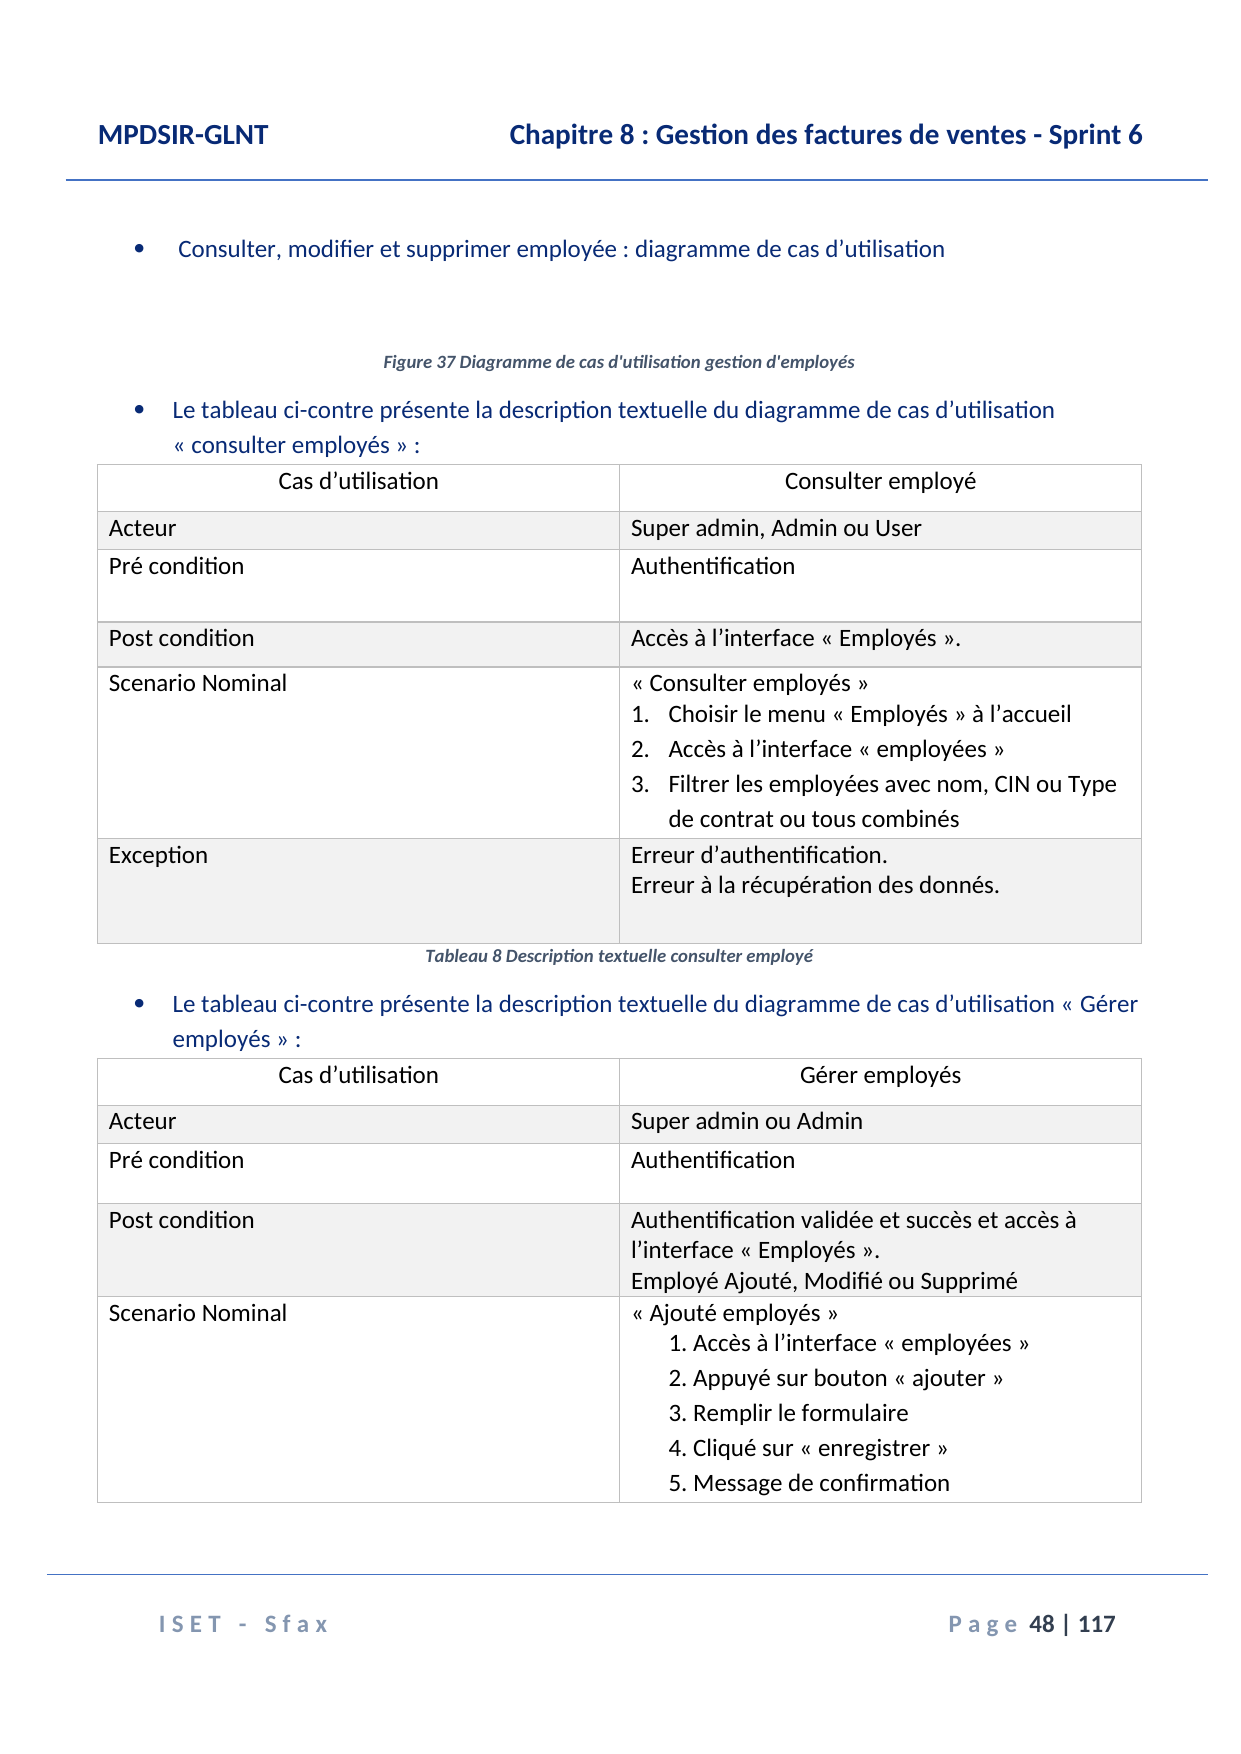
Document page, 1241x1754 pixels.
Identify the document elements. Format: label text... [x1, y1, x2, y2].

table_cell Acteur [98, 1106, 619, 1143]
table_cell Accès à l’interface « Employés ». [620, 623, 1141, 666]
table_cell Super admin ou Admin [620, 1106, 1141, 1143]
table_header Cas d’utilisation [98, 1059, 619, 1104]
table_cell Scenario Nominal [98, 668, 619, 838]
table_cell Exception [98, 839, 619, 943]
list Consulter, modifier et supprimer employée : diagramme de cas d’utilisation [135, 233, 1143, 264]
text Tableau 8 Description textuelle consulter employé [97, 944, 1143, 967]
table_cell Post condition [98, 623, 619, 666]
table_cell Scenario Nominal [98, 1297, 619, 1502]
table_cell Super admin, Admin ou User [620, 512, 1141, 549]
list Le tableau ci-contre présente la description textuelle du diagramme de cas d’utilisation « consulter employés » : [135, 394, 1143, 459]
table_cell Pré condition [98, 550, 619, 621]
table_header Consulter employé [620, 465, 1141, 511]
table_cell Pré condition [98, 1144, 619, 1203]
table_cell « Ajouté employés » 1. Accès à l’interface « employées » 2. Appuyé sur bouton « ajouter » 3. Remplir le formulaire 4. Cliqué sur « enregistrer » 5. Message de confirmation [620, 1297, 1141, 1502]
table_cell Erreur d’authentification. Erreur à la récupération des donnés. [620, 839, 1141, 943]
table_header Gérer employés [620, 1059, 1141, 1104]
table_cell « Consulter employés » Choisir le menu « Employés » à l’accueil Accès à l’interface « employées » Filtrer les employées avec nom, CIN ou Type de contrat ou tous combinés [620, 668, 1141, 838]
table_cell Acteur [98, 512, 619, 549]
table_cell Authentification validée et succès et accès à l’interface « Employés ». Employé Ajouté, Modifié ou Supprimé [620, 1204, 1141, 1296]
table_cell Authentification [620, 550, 1141, 621]
table_cell Post condition [98, 1204, 619, 1296]
table_header Cas d’utilisation [98, 465, 619, 511]
list Le tableau ci-contre présente la description textuelle du diagramme de cas d’utilisation « Gérer employés » : [135, 988, 1143, 1053]
table_cell Authentification [620, 1144, 1141, 1203]
text Figure 37 Diagramme de cas d'utilisation gestion d'employés [97, 350, 1143, 373]
